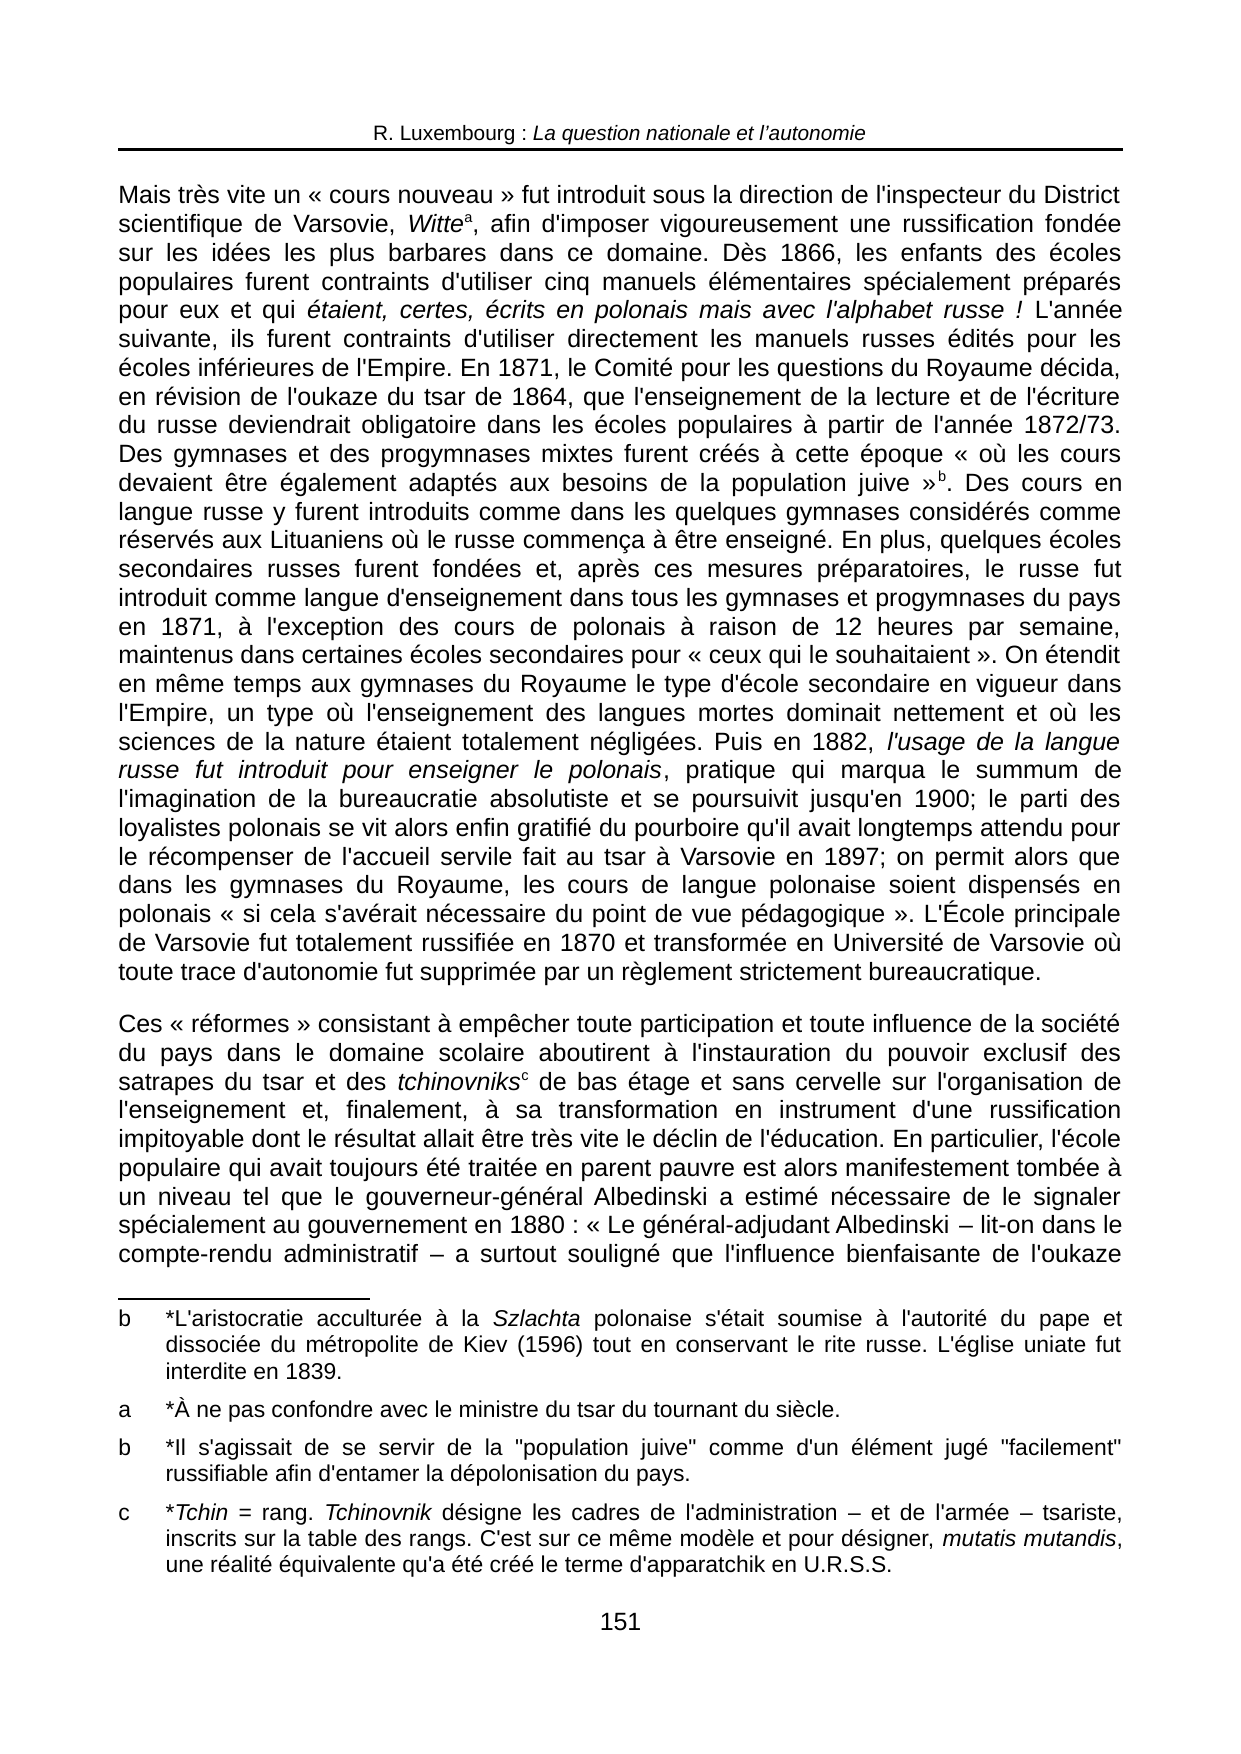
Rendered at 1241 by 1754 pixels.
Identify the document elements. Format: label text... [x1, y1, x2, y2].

text Ces « réformes » consistant à empêcher toute participation et toute influence de la société du pays dans le domaine scolaire aboutirent à l'instauration du pouvoir exclusif des satrapes du tsar et des tchinovniks de bas étage et sans cervelle sur l'organisation de l'enseignement et, finalement, à sa transformation en instrument d'une russification impitoyable dont le résultat allait être très vite le déclin de l'éducation. En particulier, l'école populaire qui avait toujours été traitée en parent pauvre est alors manifestement tombée à un niveau tel que le gouverneur-général Albedinski a estimé nécessaire de le signaler spécialement au gouvernement en 1880 : « Le général-adjudant Albedinski – lit-on dans le compte-rendu administratif – a surtout souligné que l'influence bienfaisante de l'oukaze [118, 1009, 1123, 1268]
text *Il s'agissait de se servir de la "population juive" comme d'un élément jugé "facilement" russifiable afin d'entamer la dépolonisation du pays. [118, 1434, 1123, 1487]
text *À ne pas confondre avec le ministre du tsar du tournant du siècle. [118, 1396, 1123, 1422]
text *Tchin = rang. Tchinovnik désigne les cadres de l'administration – et de l'armée – tsariste, inscrits sur la table des rangs. C'est sur ce même modèle et pour désigner, mutatis mutandis, une réalité équivalente qu'a été créé le terme d'apparatchik en U.R.S.S. [118, 1498, 1123, 1578]
text Mais très vite un « cours nouveau » fut introduit sous la direction de l'inspecteur du District scientifique de Varsovie, Witte, afin d'imposer vigoureusement une russification fondée sur les idées les plus barbares dans ce domaine. Dès 1866, les enfants des écoles populaires furent contraints d'utiliser cinq manuels élémentaires spécialement préparés pour eux et qui étaient, certes, écrits en polonais mais avec l'alphabet russe ! L'année suivante, ils furent contraints d'utiliser directement les manuels russes édités pour les écoles inférieures de l'Empire. En 1871, le Comité pour les questions du Royaume décida, en révision de l'oukaze du tsar de 1864, que l'enseignement de la lecture et de l'écriture du russe deviendrait obligatoire dans les écoles populaires à partir de l'année 1872/73. Des gymnases et des progymnases mixtes furent créés à cette époque « où les cours devaient être également adaptés aux besoins de la population juive ». Des cours en langue russe y furent introduits comme dans les quelques gymnases considérés comme réservés aux Lituaniens où le russe commença à être enseigné. En plus, quelques écoles secondaires russes furent fondées et, après ces mesures préparatoires, le russe fut introduit comme langue d'enseignement dans tous les gymnases et progymnases du pays en 1871, à l'exception des cours de polonais à raison de 12 heures par semaine, maintenus dans certaines écoles secondaires pour « ceux qui le souhaitaient ». On étendit en même temps aux gymnases du Royaume le type d'école secondaire en vigueur dans l'Empire, un type où l'enseignement des langues mortes dominait nettement et où les sciences de la nature étaient totalement négligées. Puis en 1882, l'usage de la langue russe fut introduit pour enseigner le polonais, pratique qui marqua le summum de l'imagination de la bureaucratie absolutiste et se poursuivit jusqu'en 1900; le parti des loyalistes polonais se vit alors enfin gratifié du pourboire qu'il avait longtemps attendu pour le récompenser de l'accueil servile fait au tsar à Varsovie en 1897; on permit alors que dans les gymnases du Royaume, les cours de langue polonaise soient dispensés en polonais « si cela s'avérait nécessaire du point de vue pédagogique ». L'École principale de Varsovie fut totalement russifiée en 1870 et transformée en Université de Varsovie où toute trace d'autonomie fut supprimée par un règlement strictement bureaucratique. [118, 181, 1123, 986]
text *L'aristocratie acculturée à la Szlachta polonaise s'était soumise à l'autorité du pape et dissociée du métropolite de Kiev (1596) tout en conservant le rite russe. L'église uniate fut interdite en 1839. [118, 1305, 1123, 1384]
